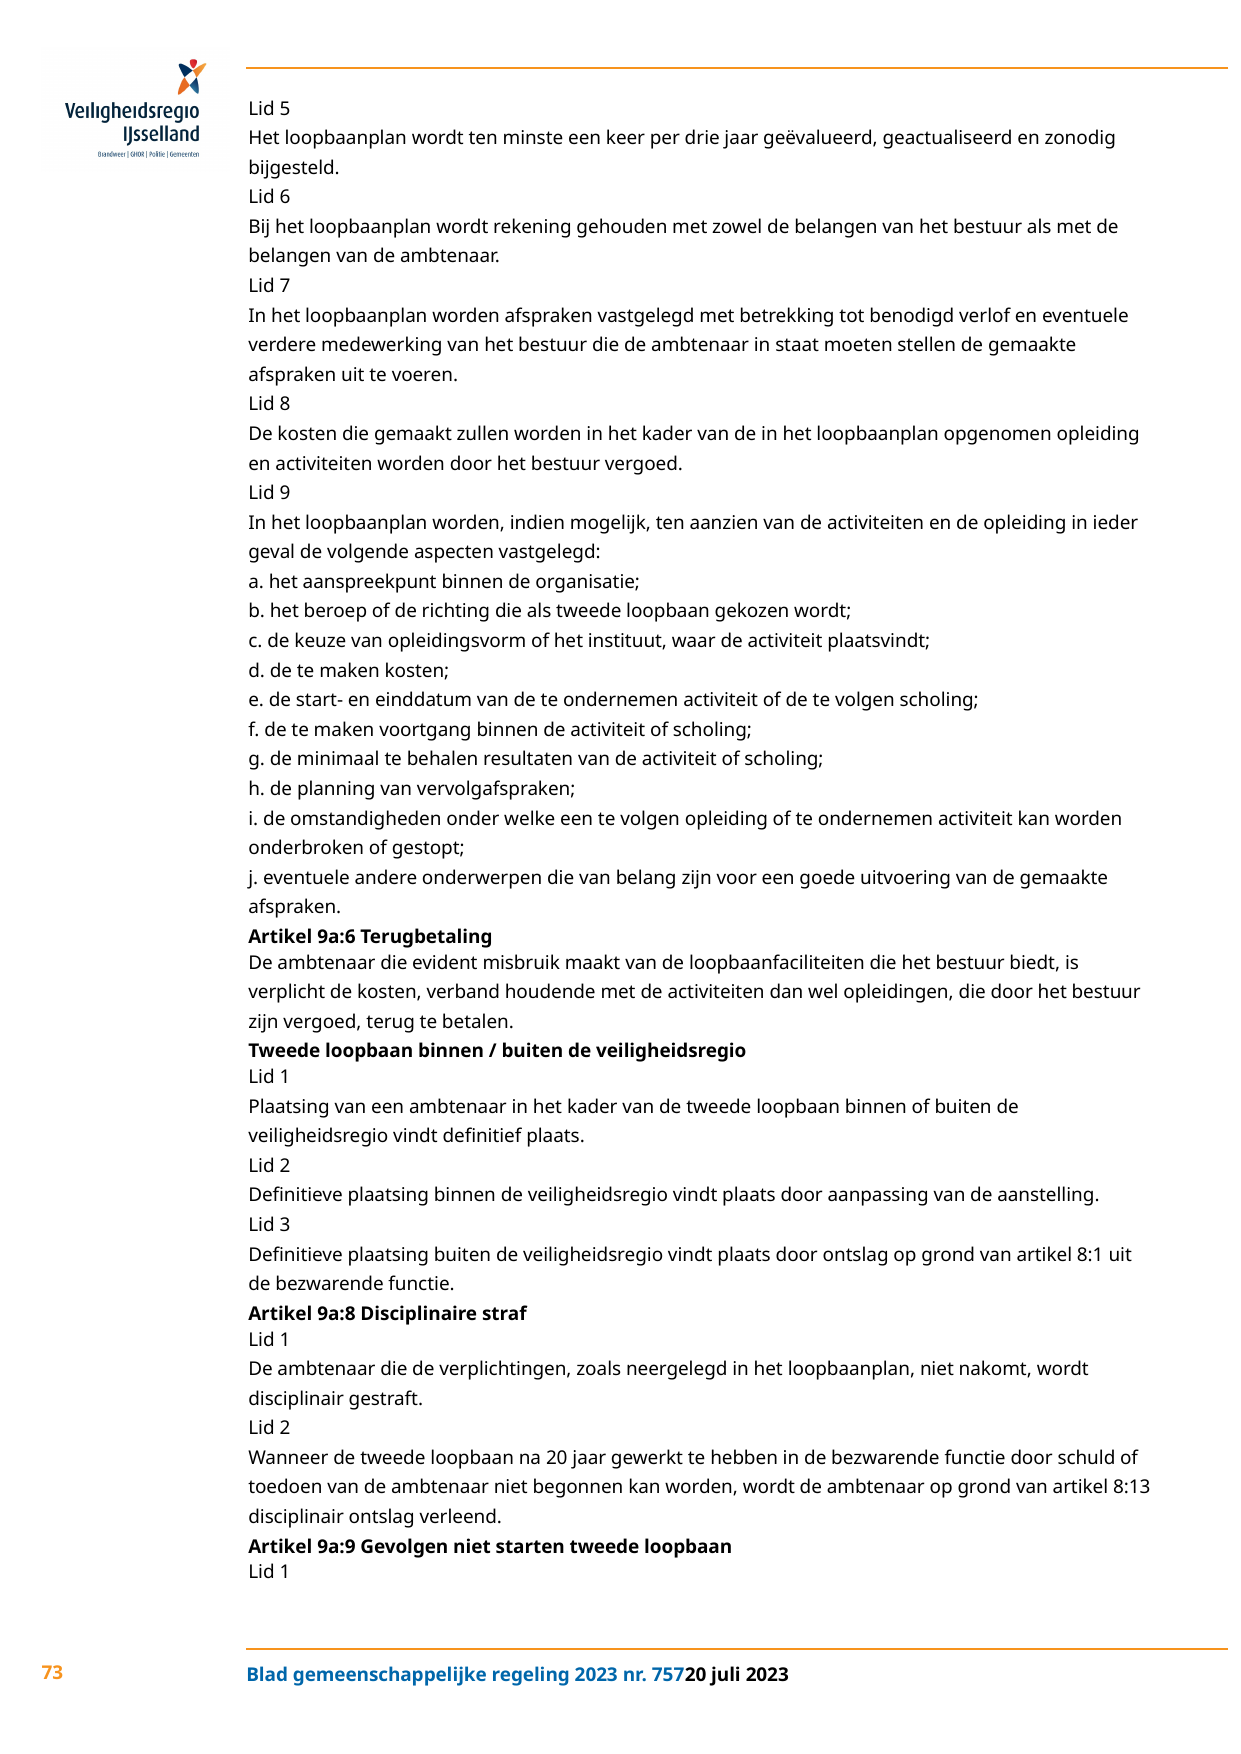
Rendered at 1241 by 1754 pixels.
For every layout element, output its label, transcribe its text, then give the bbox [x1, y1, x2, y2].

text In het loopbaanplan worden afspraken vastgelegd met betrekking tot benodigd verlof en eventuele verdere medewerking van het bestuur die de ambtenaar in staat moeten stellen de gemaakte afspraken uit te voeren. [248, 302, 1152, 387]
text Lid 1 [248, 1326, 1152, 1351]
text Definitieve plaatsing binnen de veiligheidsregio vindt plaats door aanpassing van de aanstelling. [248, 1182, 1152, 1207]
text Lid 2 [248, 1152, 1152, 1178]
text Lid 8 [248, 391, 1152, 416]
text Lid 7 [248, 272, 1152, 298]
text Plaatsing van een ambtenaar in het kader van de tweede loopbaan binnen of buiten de veiligheidsregio vindt definitief plaats. [248, 1093, 1152, 1148]
text Wanneer de tweede loopbaan na 20 jaar gewerkt te hebben in de bezwarende functie door schuld of toedoen van de ambtenaar niet begonnen kan worden, wordt de ambtenaar op grond van artikel 8:13 disciplinair ontslag verleend. [248, 1444, 1152, 1529]
text i. de omstandigheden onder welke een te volgen opleiding of te ondernemen activiteit kan worden onderbroken of gestopt; [248, 805, 1152, 860]
text Lid 3 [248, 1211, 1152, 1237]
text Artikel 9a:9 Gevolgen niet starten tweede loopbaan [248, 1533, 1152, 1558]
text Lid 1 [248, 1558, 1152, 1584]
text De ambtenaar die de verplichtingen, zoals neergelegd in het loopbaanplan, niet nakomt, wordt disciplinair gestraft. [248, 1355, 1152, 1411]
picture [41, 47, 231, 172]
text h. de planning van vervolgafspraken; [248, 775, 1152, 801]
text Lid 6 [248, 183, 1152, 209]
text d. de te maken kosten; [248, 657, 1152, 683]
text e. de start- en einddatum van de te ondernemen activiteit of de te volgen scholing; [248, 686, 1152, 712]
text Lid 5 [248, 95, 1152, 121]
text Lid 9 [248, 479, 1152, 505]
text f. de te maken voortgang binnen de activiteit of scholing; [248, 716, 1152, 742]
text De kosten die gemaakt zullen worden in het kader van de in het loopbaanplan opgenomen opleiding en activiteiten worden door het bestuur vergoed. [248, 420, 1152, 476]
text Bij het loopbaanplan wordt rekening gehouden met zowel de belangen van het bestuur als met de belangen van de ambtenaar. [248, 213, 1152, 268]
text a. het aanspreekpunt binnen de organisatie; [248, 568, 1152, 594]
text Artikel 9a:8 Disciplinaire straf [248, 1300, 1152, 1326]
text g. de minimaal te behalen resultaten van de activiteit of scholing; [248, 746, 1152, 771]
text c. de keuze van opleidingsvorm of het instituut, waar de activiteit plaatsvindt; [248, 627, 1152, 653]
text Lid 1 [248, 1063, 1152, 1089]
text Definitieve plaatsing buiten de veiligheidsregio vindt plaats door ontslag op grond van artikel 8:1 uit de bezwarende functie. [248, 1241, 1152, 1296]
text b. het beroep of de richting die als tweede loopbaan gekozen wordt; [248, 598, 1152, 623]
text In het loopbaanplan worden, indien mogelijk, ten aanzien van de activiteiten en de opleiding in ieder geval de volgende aspecten vastgelegd: [248, 509, 1152, 564]
text Lid 2 [248, 1414, 1152, 1440]
text Artikel 9a:6 Terugbetaling [248, 923, 1152, 949]
text j. eventuele andere onderwerpen die van belang zijn voor een goede uitvoering van de gemaakte afspraken. [248, 864, 1152, 919]
text Het loopbaanplan wordt ten minste een keer per drie jaar geëvalueerd, geactualiseerd en zonodig bijgesteld. [248, 124, 1152, 180]
text De ambtenaar die evident misbruik maakt van de loopbaanfaciliteiten die het bestuur biedt, is verplicht de kosten, verband houdende met de activiteiten dan wel opleidingen, die door het bestuur zijn vergoed, terug te betalen. [248, 949, 1152, 1034]
text Tweede loopbaan binnen / buiten de veiligheidsregio [248, 1038, 1152, 1063]
